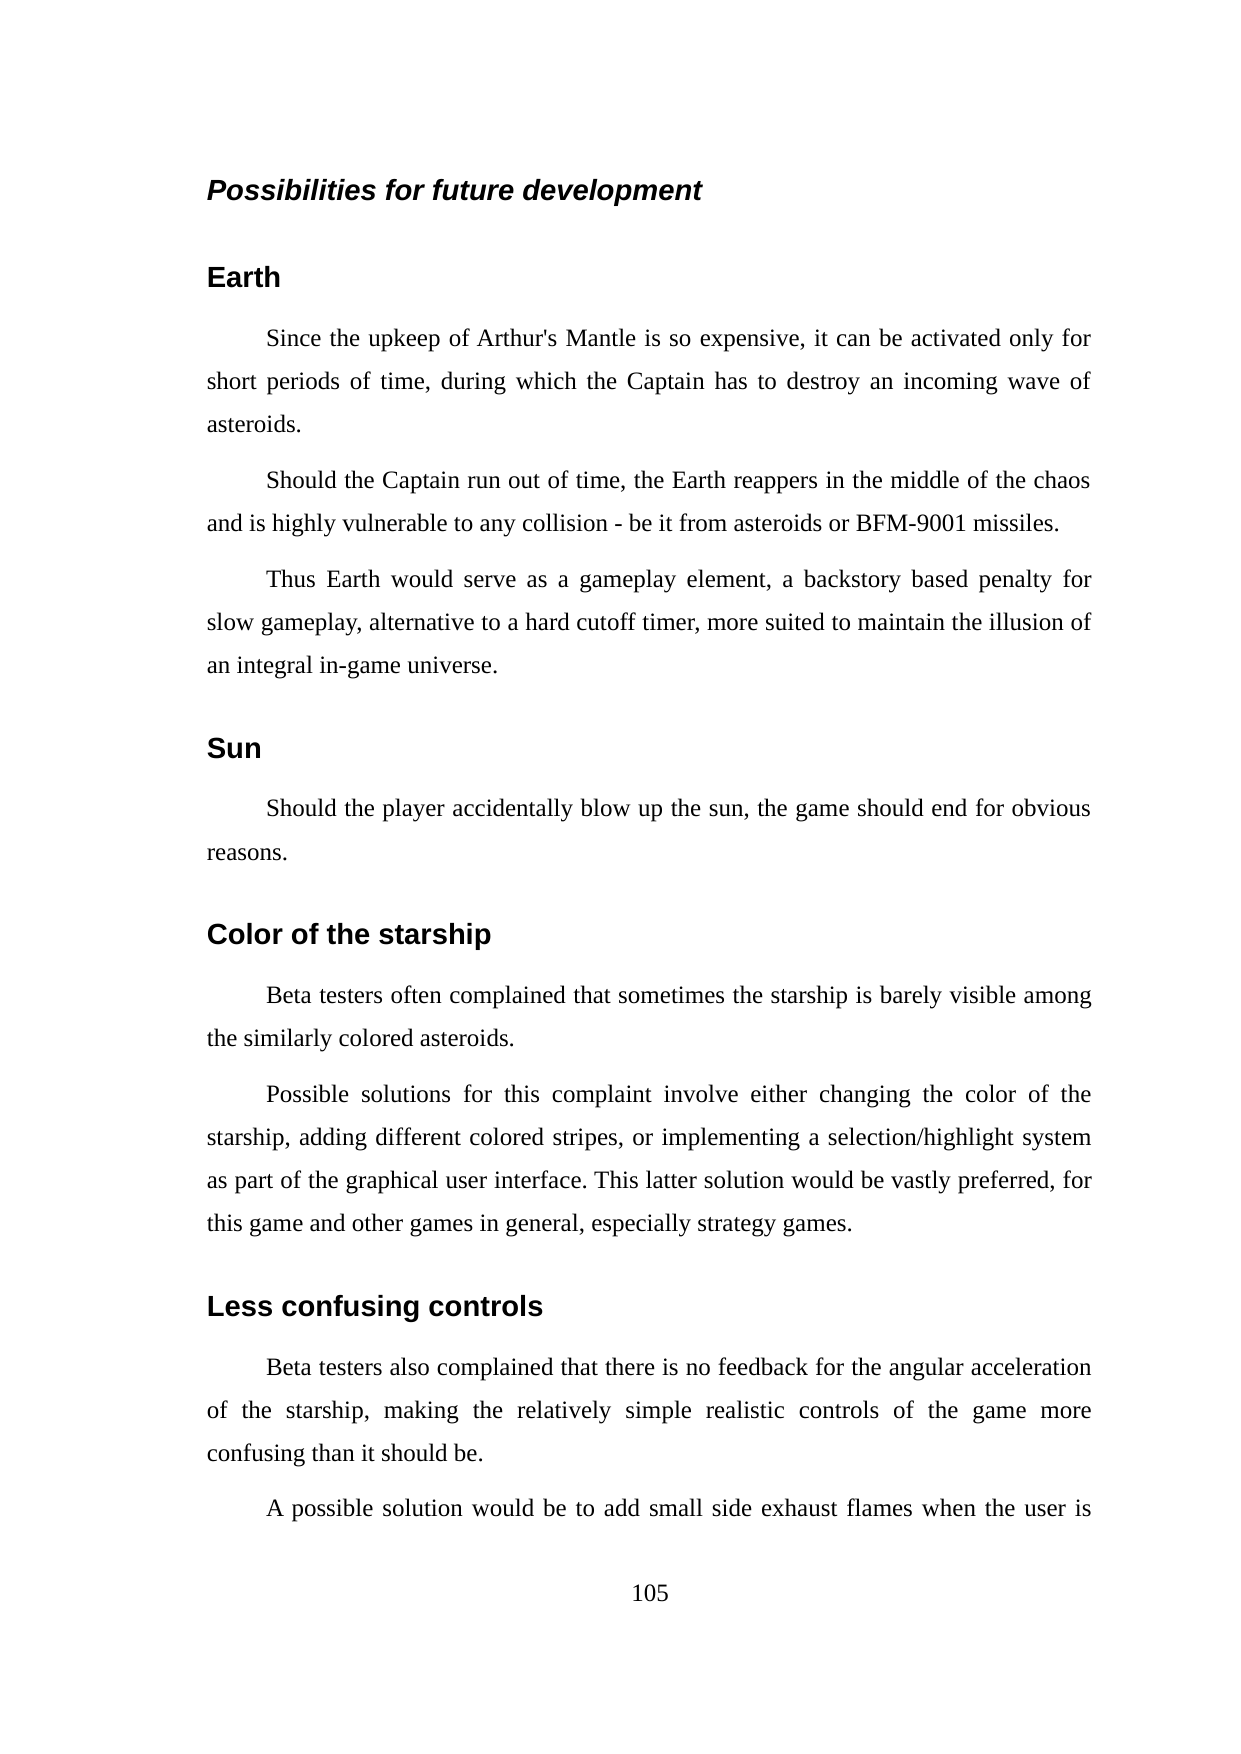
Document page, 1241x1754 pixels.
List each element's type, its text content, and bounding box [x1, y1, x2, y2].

text Since the upkeep of Arthur's Mantle is so expensive, it can be activated only for short periods of time, during which the Captain has to destroy an incoming wave of asteroids. [207, 323, 1093, 438]
subtitle Color of the starship [207, 917, 1093, 951]
text A possible solution would be to add small side exhaust flames when the user is [207, 1493, 1093, 1522]
subtitle Earth [207, 260, 1093, 294]
text Should the player accidentally blow up the sun, the game should end for obvious reasons. [207, 793, 1093, 865]
text Beta testers also complained that there is no feedback for the angular acceleration of the starship, making the relatively simple realistic controls of the game more confusing than it should be. [207, 1352, 1093, 1467]
subtitle Possibilities for future development [207, 173, 1093, 206]
text Possible solutions for this complaint involve either changing the color of the starship, adding different colored stripes, or implementing a selection/highlight system as part of the graphical user interface. This latter solution would be vastly preferred, for this game and other games in general, especially strategy games. [207, 1079, 1093, 1237]
text Should the Captain run out of time, the Earth reappers in the middle of the chaos and is highly vulnerable to any collision - be it from asteroids or BFM-9001 missiles. [207, 465, 1093, 537]
subtitle Sun [207, 731, 1093, 764]
text Beta testers often complained that sometimes the starship is barely visible among the similarly colored asteroids. [207, 980, 1093, 1052]
subtitle Less confusing controls [207, 1289, 1093, 1322]
text Thus Earth would serve as a gameplay element, a backstory based penalty for slow gameplay, alternative to a hard cutoff timer, more suited to maintain the illusion of an integral in-game universe. [207, 564, 1093, 679]
